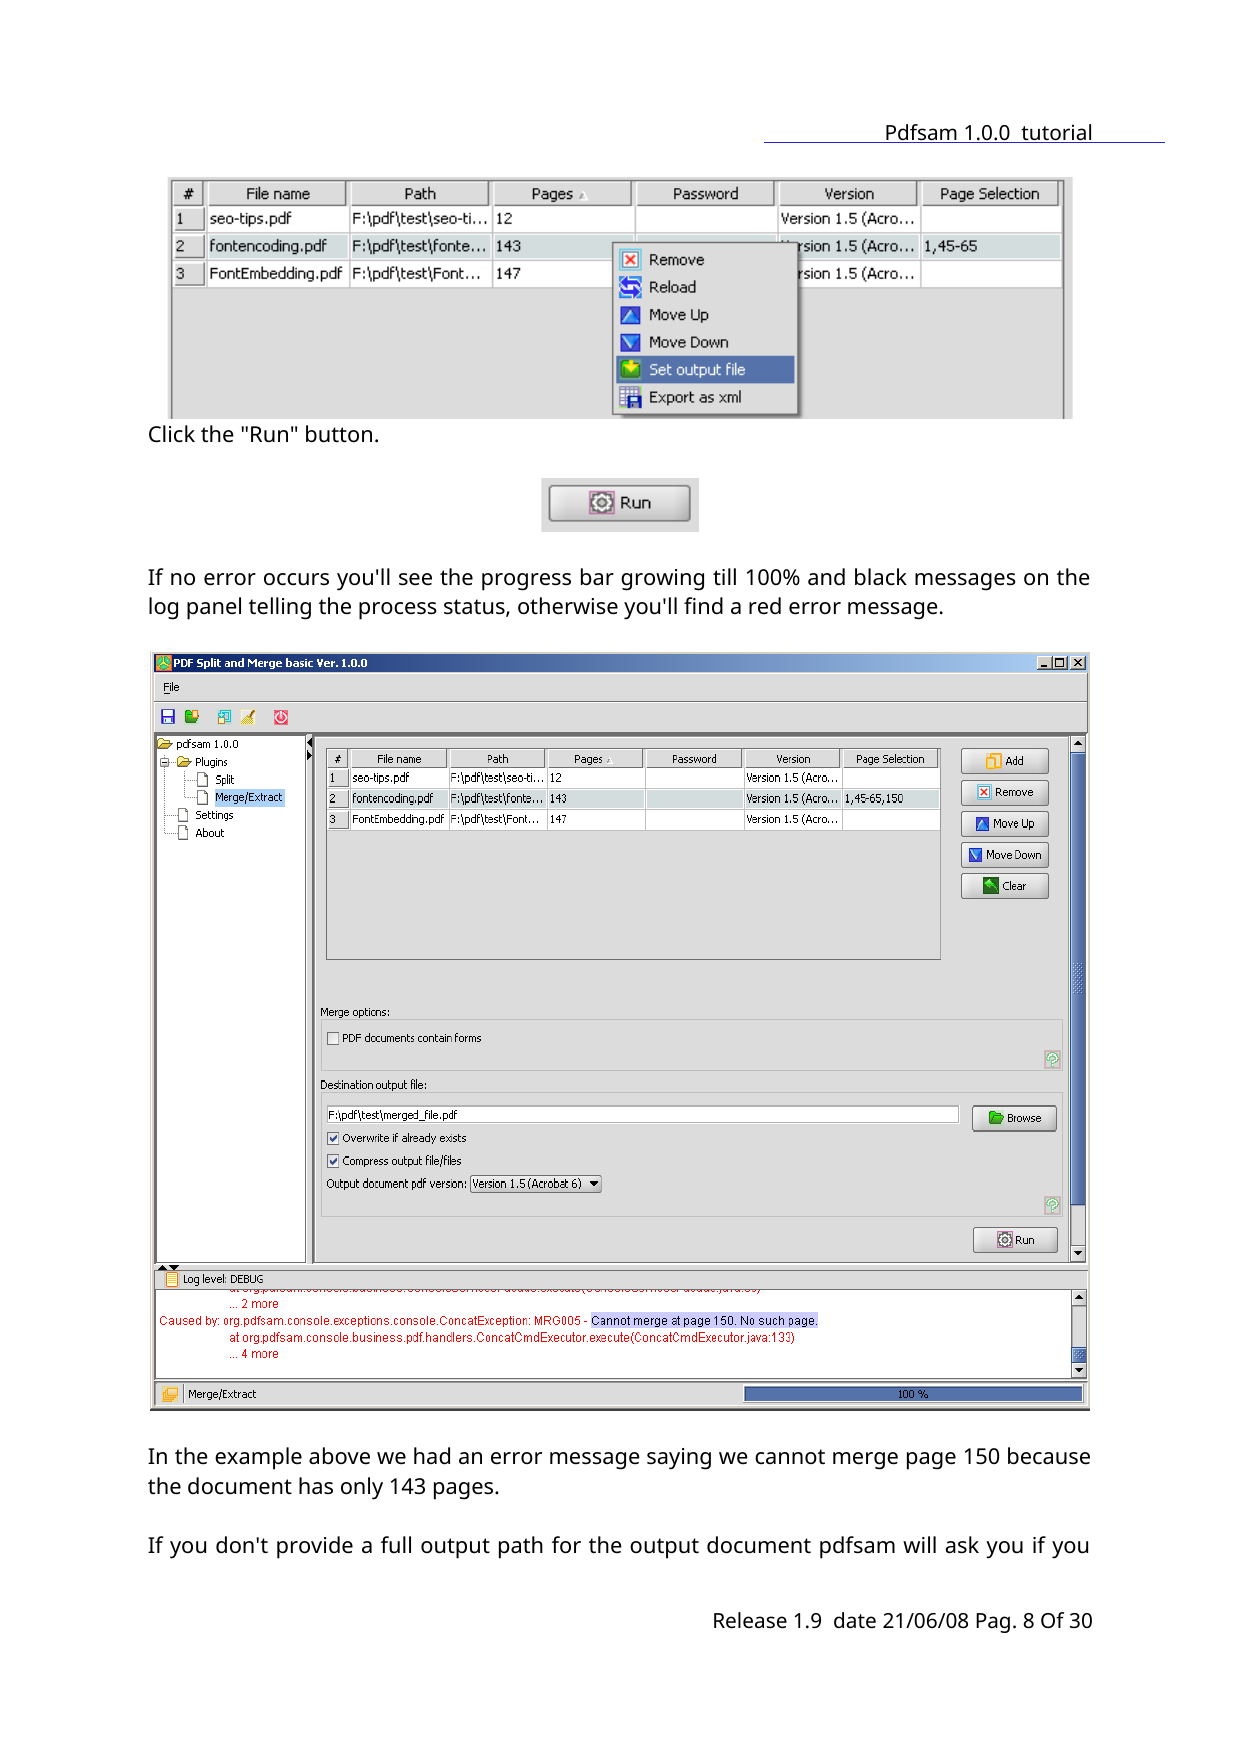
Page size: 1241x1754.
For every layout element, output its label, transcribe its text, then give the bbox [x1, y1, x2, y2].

picture [150, 651, 1090, 1411]
text If no error occurs you'll see the progress bar growing till 100% and black messages on the log panel telling the process status, otherwise you'll find a red error message. [148, 562, 1093, 621]
text Click the "Run" button. [148, 177, 1093, 448]
text If you don't provide a full output path for the output document pdfsam will ask you if you [148, 1530, 1093, 1560]
text In the example above we had an error message saying we cannot merge page 150 because the document has only 143 pages. [148, 1441, 1093, 1500]
